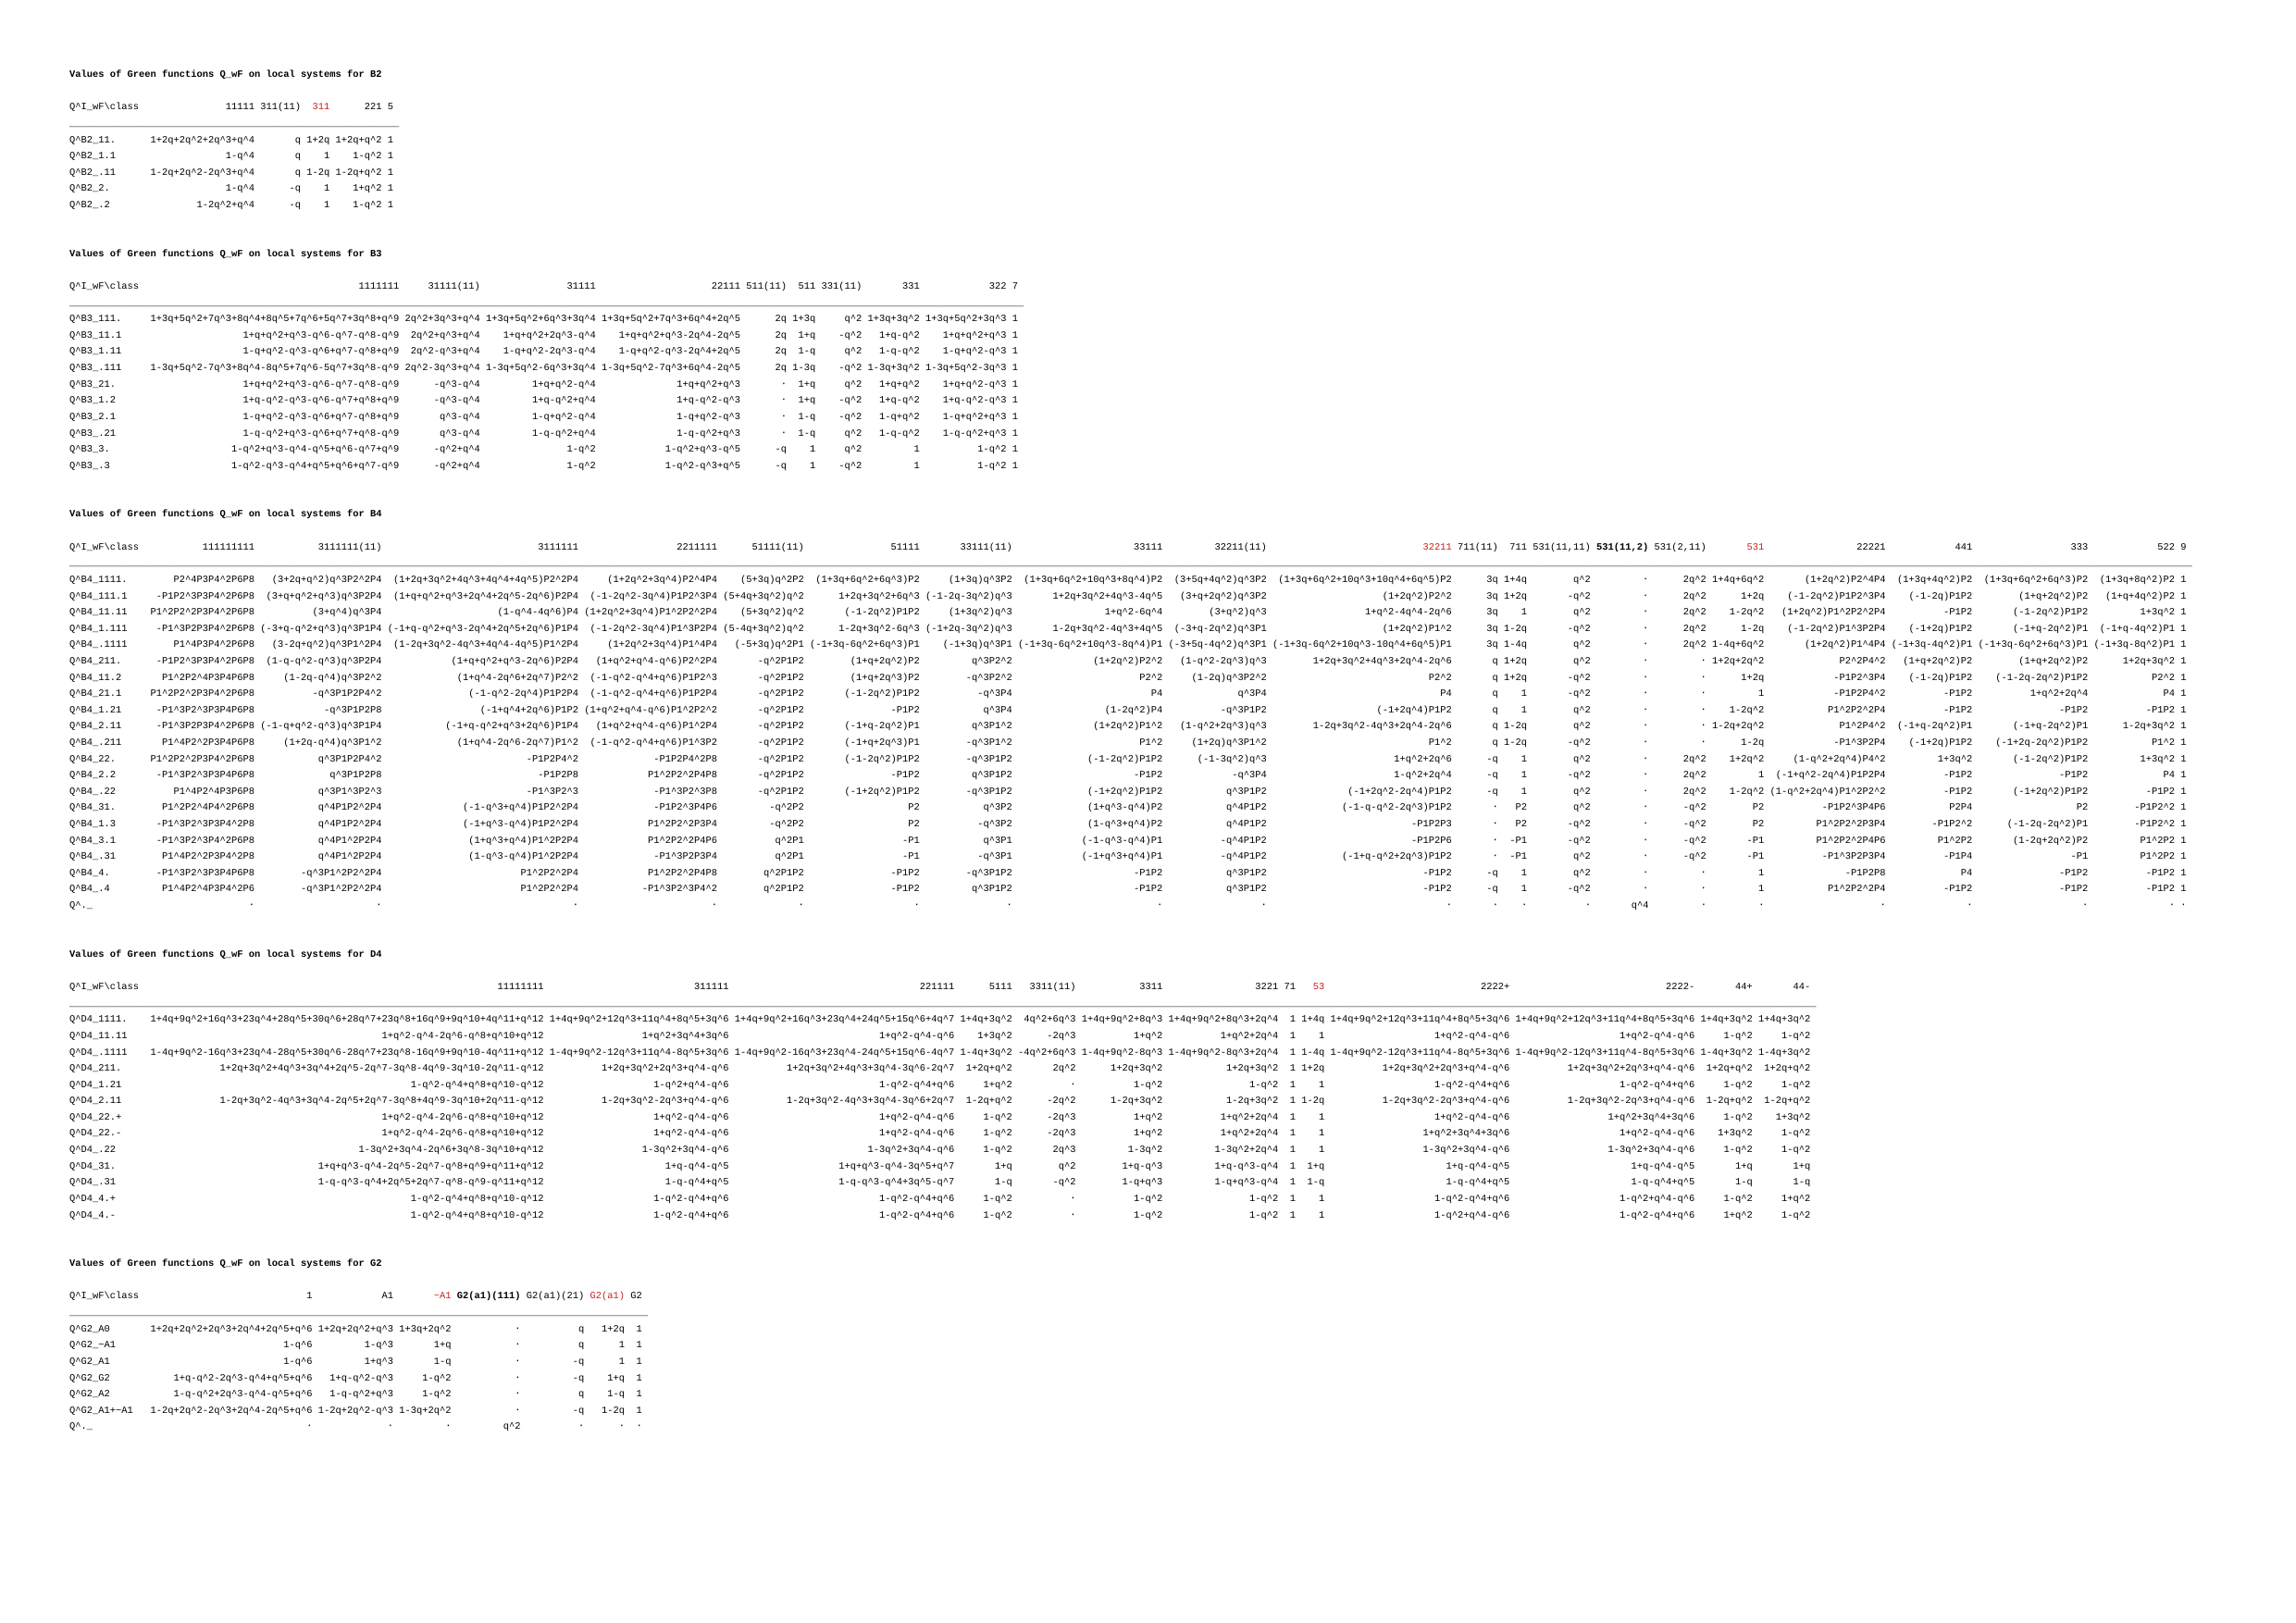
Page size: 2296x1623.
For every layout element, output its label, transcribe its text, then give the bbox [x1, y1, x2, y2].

text Q^._ ⋅ ⋅ ⋅ ⋅ ⋅ ⋅ ⋅ ⋅ ⋅ ⋅ ⋅ ⋅ ⋅ q^4 ⋅ ⋅ ⋅ ⋅ ⋅ ⋅ ⋅ [69, 900, 2226, 911]
text Q^B4_.31 P1^4P2^2P3P4^2P8 q^4P1^2P2P4 (1-q^3-q^4)P1^2P2P4 -P1^3P2P3P4 q^2P1 -P1 -q^3P1 (-1+q^3+q^4)P1 -q^4P1P2 (-1+q-q^2+2q^3)P1P2 ⋅ -P1 q^2 ⋅ -q^2 -P1 -P1^3P2P3P4 -P1P4 -P1 P1^2P2 1 [69, 851, 2226, 862]
text Q^B4_22. P1^2P2^2P3P4^2P6P8 q^3P1P2P4^2 -P1P2P4^2 -P1P2P4^2P8 -q^2P1P2 (-1-2q^2)P1P2 -q^3P1P2 (-1-2q^2)P1P2 (-1-3q^2)q^3 1+q^2+2q^6 -q 1 q^2 ⋅ 2q^2 1+2q^2 (1-q^2+2q^4)P4^2 1+3q^2 (-1-2q^2)P1P2 1+3q^2 1 [69, 753, 2226, 764]
text Q^B4_4. -P1^3P2^3P3P4P6P8 -q^3P1^2P2^2P4 P1^2P2^2P4 P1^2P2^2P4P8 q^2P1P2 -P1P2 -q^3P1P2 -P1P2 q^3P1P2 -P1P2 -q 1 q^2 ⋅ ⋅ 1 -P1P2P8 P4 -P1P2 -P1P2 1 [69, 868, 2226, 878]
text Q^B4_111.1 -P1P2^3P3P4^2P6P8 (3+q+q^2+q^3)q^3P2P4 (1+q+q^2+q^3+2q^4+2q^5-2q^6)P2P4 (-1-2q^2-3q^4)P1P2^3P4 (5+4q+3q^2)q^2 1+2q+3q^2+6q^3 (-1-2q-3q^2)q^3 1+2q+3q^2+4q^3-4q^5 (3+q+2q^2)q^3P2 (1+2q^2)P2^2 3q 1+2q -q^2 ⋅ 2q^2 1+2q (-1-2q^2)P1P2^3P4 (-1-2q)P1P2 (1+q+2q^2)P2 (1+q+4q^2)P2 1 [69, 590, 2226, 601]
text Q^D4_22.+ 1+q^2-q^4-2q^6-q^8+q^10+q^12 1+q^2-q^4-q^6 1+q^2-q^4-q^6 1-q^2 -2q^3 1+q^2 1+q^2+2q^4 1 1 1+q^2-q^4-q^6 1+q^2+3q^4+3q^6 1-q^2 1+3q^2 [69, 1112, 2226, 1122]
text Q^B3_2.1 1-q+q^2-q^3-q^6+q^7-q^8+q^9 q^3-q^4 1-q+q^2-q^4 1-q+q^2-q^3 ⋅ 1-q -q^2 1-q+q^2 1-q+q^2+q^3 1 [69, 412, 2226, 422]
text Q^D4_211. 1+2q+3q^2+4q^3+3q^4+2q^5-2q^7-3q^8-4q^9-3q^10-2q^11-q^12 1+2q+3q^2+2q^3+q^4-q^6 1+2q+3q^2+4q^3+3q^4-3q^6-2q^7 1+2q+q^2 2q^2 1+2q+3q^2 1+2q+3q^2 1 1+2q 1+2q+3q^2+2q^3+q^4-q^6 1+2q+3q^2+2q^3+q^4-q^6 1+2q+q^2 1+2q+q^2 [69, 1063, 2226, 1074]
text Q^G2_~A1 1-q^6 1-q^3 1+q ⋅ q 1 1 [69, 1340, 2226, 1351]
text Q^G2_A0 1+2q+2q^2+2q^3+2q^4+2q^5+q^6 1+2q+2q^2+q^3 1+3q+2q^2 ⋅ q 1+2q 1 [69, 1324, 2226, 1334]
text Values of Green functions Q_wF on local systems for B2 [69, 69, 2226, 81]
text Q^B4_.22 P1^4P2^4P3P6P8 q^3P1^3P2^3 -P1^3P2^3 -P1^3P2^3P8 -q^2P1P2 (-1+2q^2)P1P2 -q^3P1P2 (-1+2q^2)P1P2 q^3P1P2 (-1+2q^2-2q^4)P1P2 -q 1 q^2 ⋅ 2q^2 1-2q^2 (1-q^2+2q^4)P1^2P2^2 -P1P2 (-1+2q^2)P1P2 -P1P2 1 [69, 786, 2226, 797]
text Q^I_wF\class 1111111 31111(11) 31111 22111 511(11) 511 331(11) 331 322 7 [69, 281, 2226, 292]
text Values of Green functions Q_wF on local systems for G2 [69, 1258, 2226, 1270]
text _____________________________________________________________________________________________________________________________________________________________________ [69, 297, 2226, 308]
text Q^B2_2. 1-q^4 -q 1 1+q^2 1 [69, 183, 2226, 194]
text Q^B3_11.1 1+q+q^2+q^3-q^6-q^7-q^8-q^9 2q^2+q^3+q^4 1+q+q^2+2q^3-q^4 1+q+q^2+q^3-2q^4-2q^5 2q 1+q -q^2 1+q-q^2 1+q+q^2+q^3 1 [69, 330, 2226, 341]
text Q^B4_21.1 P1^2P2^2P3P4^2P6P8 -q^3P1P2P4^2 (-1-q^2-2q^4)P1P2P4 (-1-q^2-q^4+q^6)P1P2P4 -q^2P1P2 (-1-2q^2)P1P2 -q^3P4 P4 q^3P4 P4 q 1 -q^2 ⋅ ⋅ 1 -P1P2P4^2 -P1P2 1+q^2+2q^4 P4 1 [69, 688, 2226, 700]
text Q^B4_3.1 -P1^3P2^3P4^2P6P8 q^4P1^2P2P4 (1+q^3+q^4)P1^2P2P4 P1^2P2^2P4P6 q^2P1 -P1 q^3P1 (-1-q^3-q^4)P1 -q^4P1P2 -P1P2P6 ⋅ -P1 -q^2 ⋅ -q^2 -P1 P1^2P2^2P4P6 P1^2P2 (1-2q+2q^2)P2 P1^2P2 1 [69, 835, 2226, 846]
text Q^B4_11.11 P1^2P2^2P3P4^2P6P8 (3+q^4)q^3P4 (1-q^4-4q^6)P4 (1+2q^2+3q^4)P1^2P2^2P4 (5+3q^2)q^2 (-1-2q^2)P1P2 (1+3q^2)q^3 1+q^2-6q^4 (3+q^2)q^3 1+q^2-4q^4-2q^6 3q 1 q^2 ⋅ 2q^2 1-2q^2 (1+2q^2)P1^2P2^2P4 -P1P2 (-1-2q^2)P1P2 1+3q^2 1 [69, 607, 2226, 618]
text Q^B3_21. 1+q+q^2+q^3-q^6-q^7-q^8-q^9 -q^3-q^4 1+q+q^2-q^4 1+q+q^2+q^3 ⋅ 1+q q^2 1+q+q^2 1+q+q^2-q^3 1 [69, 378, 2226, 390]
text Q^G2_A2 1-q-q^2+2q^3-q^4-q^5+q^6 1-q-q^2+q^3 1-q^2 ⋅ q 1-q 1 [69, 1389, 2226, 1400]
text Q^B4_.211 P1^4P2^2P3P4P6P8 (1+2q-q^4)q^3P1^2 (1+q^4-2q^6-2q^7)P1^2 (-1-q^2-q^4+q^6)P1^3P2 -q^2P1P2 (-1+q+2q^3)P1 -q^3P1^2 P1^2 (1+2q)q^3P1^2 P1^2 q 1-2q -q^2 ⋅ ⋅ 1-2q -P1^3P2P4 (-1+2q)P1P2 (-1+2q-2q^2)P1P2 P1^2 1 [69, 737, 2226, 748]
text Q^B4_1.21 -P1^3P2^3P3P4P6P8 -q^3P1P2P8 (-1+q^4+2q^6)P1P2 (1+q^2+q^4-q^6)P1^2P2^2 -q^2P1P2 -P1P2 q^3P4 (1-2q^2)P4 -q^3P1P2 (-1+2q^4)P1P2 q 1 q^2 ⋅ ⋅ 1-2q^2 P1^2P2^2P4 -P1P2 -P1P2 -P1P2 1 [69, 705, 2226, 715]
text Q^D4_1111. 1+4q+9q^2+16q^3+23q^4+28q^5+30q^6+28q^7+23q^8+16q^9+9q^10+4q^11+q^12 1+4q+9q^2+12q^3+11q^4+8q^5+3q^6 1+4q+9q^2+16q^3+23q^4+24q^5+15q^6+4q^7 1+4q+3q^2 4q^2+6q^3 1+4q+9q^2+8q^3 1+4q+9q^2+8q^3+2q^4 1 1+4q 1+4q+9q^2+12q^3+11q^4+8q^5+3q^6 1+4q+9q^2+12q^3+11q^4+8q^5+3q^6 1+4q+3q^2 1+4q+3q^2 [69, 1014, 2226, 1025]
text Q^B3_.21 1-q-q^2+q^3-q^6+q^7+q^8-q^9 q^3-q^4 1-q-q^2+q^4 1-q-q^2+q^3 ⋅ 1-q q^2 1-q-q^2 1-q-q^2+q^3 1 [69, 427, 2226, 439]
text Q^D4_.22 1-3q^2+3q^4-2q^6+3q^8-3q^10+q^12 1-3q^2+3q^4-q^6 1-3q^2+3q^4-q^6 1-q^2 2q^3 1-3q^2 1-3q^2+2q^4 1 1 1-3q^2+3q^4-q^6 1-3q^2+3q^4-q^6 1-q^2 1-q^2 [69, 1145, 2226, 1156]
text Q^B3_1.2 1+q-q^2-q^3-q^6-q^7+q^8+q^9 -q^3-q^4 1+q-q^2+q^4 1+q-q^2-q^3 ⋅ 1+q -q^2 1+q-q^2 1+q-q^2-q^3 1 [69, 395, 2226, 406]
text Q^G2_G2 1+q-q^2-2q^3-q^4+q^5+q^6 1+q-q^2-q^3 1-q^2 ⋅ -q 1+q 1 [69, 1372, 2226, 1383]
text Q^B4_1.111 -P1^3P2P3P4^2P6P8 (-3+q-q^2+q^3)q^3P1P4 (-1+q-q^2+q^3-2q^4+2q^5+2q^6)P1P4 (-1-2q^2-3q^4)P1^3P2P4 (5-4q+3q^2)q^2 1-2q+3q^2-6q^3 (-1+2q-3q^2)q^3 1-2q+3q^2-4q^3+4q^5 (-3+q-2q^2)q^3P1 (1+2q^2)P1^2 3q 1-2q -q^2 ⋅ 2q^2 1-2q (-1-2q^2)P1^3P2P4 (-1+2q)P1P2 (-1+q-2q^2)P1 (-1+q-4q^2)P1 1 [69, 623, 2226, 634]
text Q^D4_31. 1+q+q^3-q^4-2q^5-2q^7-q^8+q^9+q^11+q^12 1+q-q^4-q^5 1+q+q^3-q^4-3q^5+q^7 1+q q^2 1+q-q^3 1+q-q^3-q^4 1 1+q 1+q-q^4-q^5 1+q-q^4-q^5 1+q 1+q [69, 1160, 2226, 1171]
text Q^B2_.11 1-2q+2q^2-2q^3+q^4 q 1-2q 1-2q+q^2 1 [69, 167, 2226, 178]
text _________________________________________________________ [69, 118, 2226, 129]
text Q^D4_22.- 1+q^2-q^4-2q^6-q^8+q^10+q^12 1+q^2-q^4-q^6 1+q^2-q^4-q^6 1-q^2 -2q^3 1+q^2 1+q^2+2q^4 1 1 1+q^2+3q^4+3q^6 1+q^2-q^4-q^6 1+3q^2 1-q^2 [69, 1128, 2226, 1139]
text Q^B4_1.3 -P1^3P2^3P3P4^2P8 q^4P1P2^2P4 (-1+q^3-q^4)P1P2^2P4 P1^2P2^2P3P4 -q^2P2 P2 -q^3P2 (1-q^3+q^4)P2 q^4P1P2 -P1P2P3 ⋅ P2 -q^2 ⋅ -q^2 P2 P1^2P2^2P3P4 -P1P2^2 (-1-2q-2q^2)P1 -P1P2^2 1 [69, 819, 2226, 830]
text Q^B3_.3 1-q^2-q^3-q^4+q^5+q^6+q^7-q^9 -q^2+q^4 1-q^2 1-q^2-q^3+q^5 -q 1 -q^2 1 1-q^2 1 [69, 460, 2226, 471]
text Values of Green functions Q_wF on local systems for D4 [69, 949, 2226, 960]
text Q^D4_.31 1-q-q^3-q^4+2q^5+2q^7-q^8-q^9-q^11+q^12 1-q-q^4+q^5 1-q-q^3-q^4+3q^5-q^7 1-q -q^2 1-q+q^3 1-q+q^3-q^4 1 1-q 1-q-q^4+q^5 1-q-q^4+q^5 1-q 1-q [69, 1177, 2226, 1188]
text Q^B4_211. -P1P2^3P3P4^2P6P8 (1-q-q^2-q^3)q^3P2P4 (1+q+q^2+q^3-2q^6)P2P4 (1+q^2+q^4-q^6)P2^2P4 -q^2P1P2 (1+q+2q^2)P2 q^3P2^2 (1+2q^2)P2^2 (1-q^2-2q^3)q^3 1+2q+3q^2+4q^3+2q^4-2q^6 q 1+2q q^2 ⋅ ⋅ 1+2q+2q^2 P2^2P4^2 (1+q+2q^2)P2 (1+q+2q^2)P2 1+2q+3q^2 1 [69, 656, 2226, 667]
text Q^I_wF\class 11111111 311111 221111 5111 3311(11) 3311 3221 71 53 2222+ 2222- 44+ 44- [69, 982, 2226, 993]
text Q^B4_.1111 P1^4P3P4^2P6P8 (3-2q+q^2)q^3P1^2P4 (1-2q+3q^2-4q^3+4q^4-4q^5)P1^2P4 (1+2q^2+3q^4)P1^4P4 (-5+3q)q^2P1 (-1+3q-6q^2+6q^3)P1 (-1+3q)q^3P1 (-1+3q-6q^2+10q^3-8q^4)P1 (-3+5q-4q^2)q^3P1 (-1+3q-6q^2+10q^3-10q^4+6q^5)P1 3q 1-4q q^2 ⋅ 2q^2 1-4q+6q^2 (1+2q^2)P1^4P4 (-1+3q-4q^2)P1 (-1+3q-6q^2+6q^3)P1 (-1+3q-8q^2)P1 1 [69, 639, 2226, 650]
text Q^B2_1.1 1-q^4 q 1 1-q^2 1 [69, 151, 2226, 162]
text Values of Green functions Q_wF on local systems for B4 [69, 509, 2226, 520]
text Q^B4_2.2 -P1^3P2^3P3P4P6P8 q^3P1P2P8 -P1P2P8 P1^2P2^2P4P8 -q^2P1P2 -P1P2 q^3P1P2 -P1P2 -q^3P4 1-q^2+2q^4 -q 1 -q^2 ⋅ 2q^2 1 (-1+q^2-2q^4)P1P2P4 -P1P2 -P1P2 P4 1 [69, 770, 2226, 781]
text Q^D4_1.21 1-q^2-q^4+q^8+q^10-q^12 1-q^2+q^4-q^6 1-q^2-q^4+q^6 1+q^2 ⋅ 1-q^2 1-q^2 1 1 1-q^2-q^4+q^6 1-q^2-q^4+q^6 1-q^2 1-q^2 [69, 1079, 2226, 1090]
text Q^B4_2.11 -P1^3P2P3P4^2P6P8 (-1-q+q^2-q^3)q^3P1P4 (-1+q-q^2+q^3+2q^6)P1P4 (1+q^2+q^4-q^6)P1^2P4 -q^2P1P2 (-1+q-2q^2)P1 q^3P1^2 (1+2q^2)P1^2 (1-q^2+2q^3)q^3 1-2q+3q^2-4q^3+2q^4-2q^6 q 1-2q q^2 ⋅ ⋅ 1-2q+2q^2 P1^2P4^2 (-1+q-2q^2)P1 (-1+q-2q^2)P1 1-2q+3q^2 1 [69, 721, 2226, 732]
text Values of Green functions Q_wF on local systems for B3 [69, 249, 2226, 259]
text Q^B2_.2 1-2q^2+q^4 -q 1 1-q^2 1 [69, 200, 2226, 211]
text Q^B3_.111 1-3q+5q^2-7q^3+8q^4-8q^5+7q^6-5q^7+3q^8-q^9 2q^2-3q^3+q^4 1-3q+5q^2-6q^3+3q^4 1-3q+5q^2-7q^3+6q^4-2q^5 2q 1-3q -q^2 1-3q+3q^2 1-3q+5q^2-3q^3 1 [69, 363, 2226, 374]
text Q^B4_.4 P1^4P2^4P3P4^2P6 -q^3P1^2P2^2P4 P1^2P2^2P4 -P1^3P2^3P4^2 q^2P1P2 -P1P2 q^3P1P2 -P1P2 q^3P1P2 -P1P2 -q 1 -q^2 ⋅ ⋅ 1 P1^2P2^2P4 -P1P2 -P1P2 -P1P2 1 [69, 884, 2226, 895]
text Q^D4_4.- 1-q^2-q^4+q^8+q^10-q^12 1-q^2-q^4+q^6 1-q^2-q^4+q^6 1-q^2 ⋅ 1-q^2 1-q^2 1 1 1-q^2+q^4-q^6 1-q^2-q^4+q^6 1+q^2 1-q^2 [69, 1209, 2226, 1220]
text Q^B4_11.2 P1^2P2^4P3P4P6P8 (1-2q-q^4)q^3P2^2 (1+q^4-2q^6+2q^7)P2^2 (-1-q^2-q^4+q^6)P1P2^3 -q^2P1P2 (1+q+2q^3)P2 -q^3P2^2 P2^2 (1-2q)q^3P2^2 P2^2 q 1+2q -q^2 ⋅ ⋅ 1+2q -P1P2^3P4 (-1-2q)P1P2 (-1-2q-2q^2)P1P2 P2^2 1 [69, 672, 2226, 683]
text Q^B2_11. 1+2q+2q^2+2q^3+q^4 q 1+2q 1+2q+q^2 1 [69, 134, 2226, 145]
text Q^B3_3. 1-q^2+q^3-q^4-q^5+q^6-q^7+q^9 -q^2+q^4 1-q^2 1-q^2+q^3-q^5 -q 1 q^2 1 1-q^2 1 [69, 444, 2226, 455]
text Q^I_wF\class 1 A1 ~A1 G2(a1)(111) G2(a1)(21) G2(a1) G2 [69, 1291, 2226, 1302]
text ______________________________________________________________________________________________________________________________________________________________________________________________________________________________________________________________________________________________________________ [69, 997, 2226, 1009]
text Q^I_wF\class 11111 311(11) 311 221 5 [69, 102, 2226, 113]
text ____________________________________________________________________________________________________ [69, 1307, 2226, 1319]
text Q^G2_A1+~A1 1-2q+2q^2-2q^3+2q^4-2q^5+q^6 1-2q+2q^2-q^3 1-3q+2q^2 ⋅ -q 1-2q 1 [69, 1405, 2226, 1416]
text Q^B3_111. 1+3q+5q^2+7q^3+8q^4+8q^5+7q^6+5q^7+3q^8+q^9 2q^2+3q^3+q^4 1+3q+5q^2+6q^3+3q^4 1+3q+5q^2+7q^3+6q^4+2q^5 2q 1+3q q^2 1+3q+3q^2 1+3q+5q^2+3q^3 1 [69, 314, 2226, 325]
text Q^._ ⋅ ⋅ ⋅ q^2 ⋅ ⋅ ⋅ [69, 1421, 2226, 1432]
text Q^D4_2.11 1-2q+3q^2-4q^3+3q^4-2q^5+2q^7-3q^8+4q^9-3q^10+2q^11-q^12 1-2q+3q^2-2q^3+q^4-q^6 1-2q+3q^2-4q^3+3q^4-3q^6+2q^7 1-2q+q^2 -2q^2 1-2q+3q^2 1-2q+3q^2 1 1-2q 1-2q+3q^2-2q^3+q^4-q^6 1-2q+3q^2-2q^3+q^4-q^6 1-2q+q^2 1-2q+q^2 [69, 1096, 2226, 1107]
text _______________________________________________________________________________________________________________________________________________________________________________________________________________________________________________________________________________________________________________________________________________________________________________ [69, 558, 2226, 569]
text Q^D4_.1111 1-4q+9q^2-16q^3+23q^4-28q^5+30q^6-28q^7+23q^8-16q^9+9q^10-4q^11+q^12 1-4q+9q^2-12q^3+11q^4-8q^5+3q^6 1-4q+9q^2-16q^3+23q^4-24q^5+15q^6-4q^7 1-4q+3q^2 -4q^2+6q^3 1-4q+9q^2-8q^3 1-4q+9q^2-8q^3+2q^4 1 1-4q 1-4q+9q^2-12q^3+11q^4-8q^5+3q^6 1-4q+9q^2-12q^3+11q^4-8q^5+3q^6 1-4q+3q^2 1-4q+3q^2 [69, 1047, 2226, 1058]
text Q^B4_1111. P2^4P3P4^2P6P8 (3+2q+q^2)q^3P2^2P4 (1+2q+3q^2+4q^3+4q^4+4q^5)P2^2P4 (1+2q^2+3q^4)P2^4P4 (5+3q)q^2P2 (1+3q+6q^2+6q^3)P2 (1+3q)q^3P2 (1+3q+6q^2+10q^3+8q^4)P2 (3+5q+4q^2)q^3P2 (1+3q+6q^2+10q^3+10q^4+6q^5)P2 3q 1+4q q^2 ⋅ 2q^2 1+4q+6q^2 (1+2q^2)P2^4P4 (1+3q+4q^2)P2 (1+3q+6q^2+6q^3)P2 (1+3q+8q^2)P2 1 [69, 575, 2226, 585]
text Q^I_wF\class 111111111 3111111(11) 3111111 2211111 51111(11) 51111 33111(11) 33111 32211(11) 32211 711(11) 711 531(11,11) 531(11,2) 531(2,11) 531 22221 441 333 522 9 [69, 542, 2226, 552]
text Q^G2_A1 1-q^6 1+q^3 1-q ⋅ -q 1 1 [69, 1357, 2226, 1367]
text Q^B3_1.11 1-q+q^2-q^3-q^6+q^7-q^8+q^9 2q^2-q^3+q^4 1-q+q^2-2q^3-q^4 1-q+q^2-q^3-2q^4+2q^5 2q 1-q q^2 1-q-q^2 1-q+q^2-q^3 1 [69, 346, 2226, 357]
text Q^D4_4.+ 1-q^2-q^4+q^8+q^10-q^12 1-q^2-q^4+q^6 1-q^2-q^4+q^6 1-q^2 ⋅ 1-q^2 1-q^2 1 1 1-q^2-q^4+q^6 1-q^2+q^4-q^6 1-q^2 1+q^2 [69, 1194, 2226, 1204]
text Q^D4_11.11 1+q^2-q^4-2q^6-q^8+q^10+q^12 1+q^2+3q^4+3q^6 1+q^2-q^4-q^6 1+3q^2 -2q^3 1+q^2 1+q^2+2q^4 1 1 1+q^2-q^4-q^6 1+q^2-q^4-q^6 1-q^2 1-q^2 [69, 1031, 2226, 1041]
text Q^B4_31. P1^2P2^4P4^2P6P8 q^4P1P2^2P4 (-1-q^3+q^4)P1P2^2P4 -P1P2^3P4P6 -q^2P2 P2 q^3P2 (1+q^3-q^4)P2 q^4P1P2 (-1-q-q^2-2q^3)P1P2 ⋅ P2 q^2 ⋅ -q^2 P2 -P1P2^3P4P6 P2P4 P2 -P1P2^2 1 [69, 802, 2226, 813]
